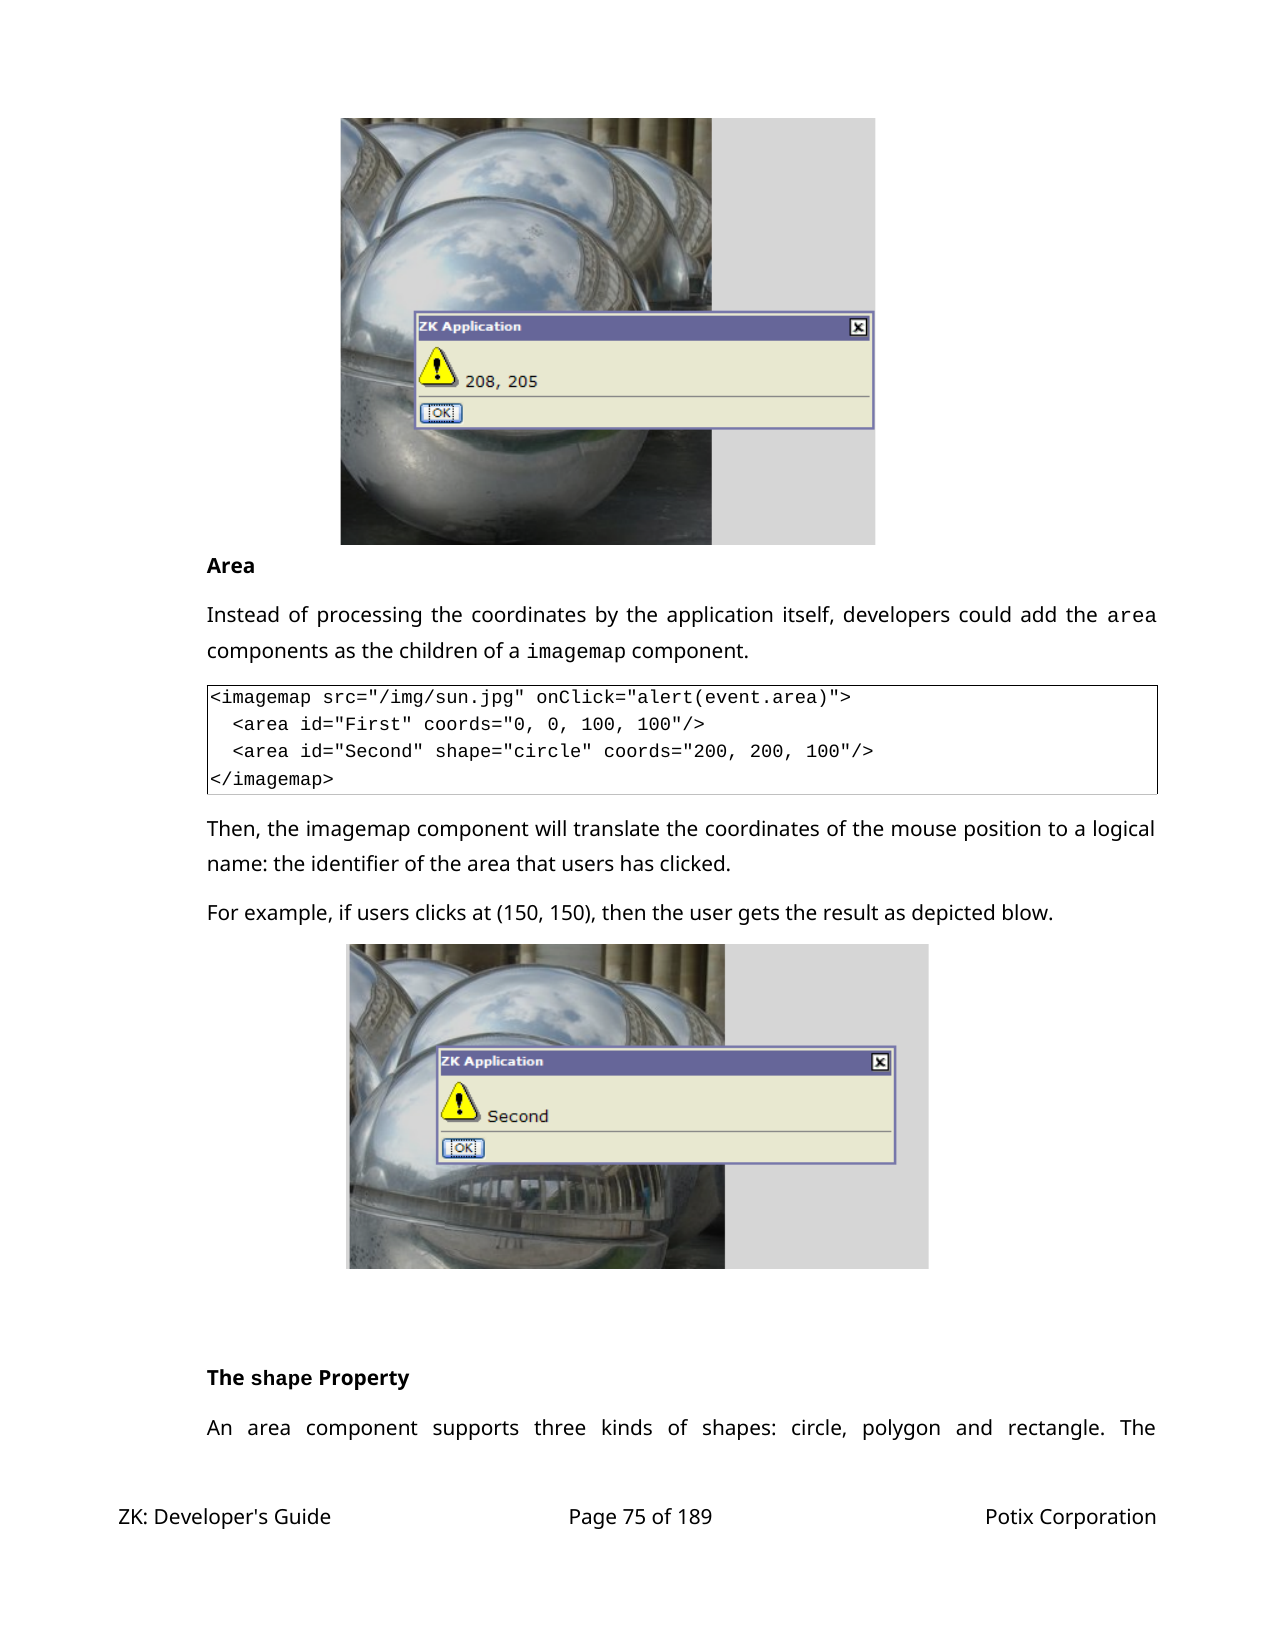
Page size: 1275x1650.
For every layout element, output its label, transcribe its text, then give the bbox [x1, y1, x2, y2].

text </imagemap> [208, 766, 1157, 794]
text For example, if users clicks at (150, 150), then the user gets the result as depicted blow. [207, 898, 1157, 927]
subtitle Area [207, 545, 1157, 579]
text Instead of processing the coordinates by the application itself, developers could add the area components as the children of a imagemap component. [207, 600, 1157, 664]
picture [340, 118, 876, 545]
text An area component supports three kinds of shapes: circle, polygon and rectangle. The [207, 1413, 1157, 1441]
text <imagemap src="/img/sun.jpg" onClick="alert(event.area)"> [208, 686, 1157, 709]
subtitle The shape Property [207, 1363, 1157, 1392]
picture [346, 944, 929, 1269]
text <area id="First" coords="0, 0, 100, 100"/> [208, 712, 1157, 736]
text <area id="Second" shape="circle" coords="200, 200, 100"/> [208, 739, 1157, 763]
text Then, the imagemap component will translate the coordinates of the mouse position to a logical name: the identifier of the area that users has clicked. [207, 814, 1157, 878]
